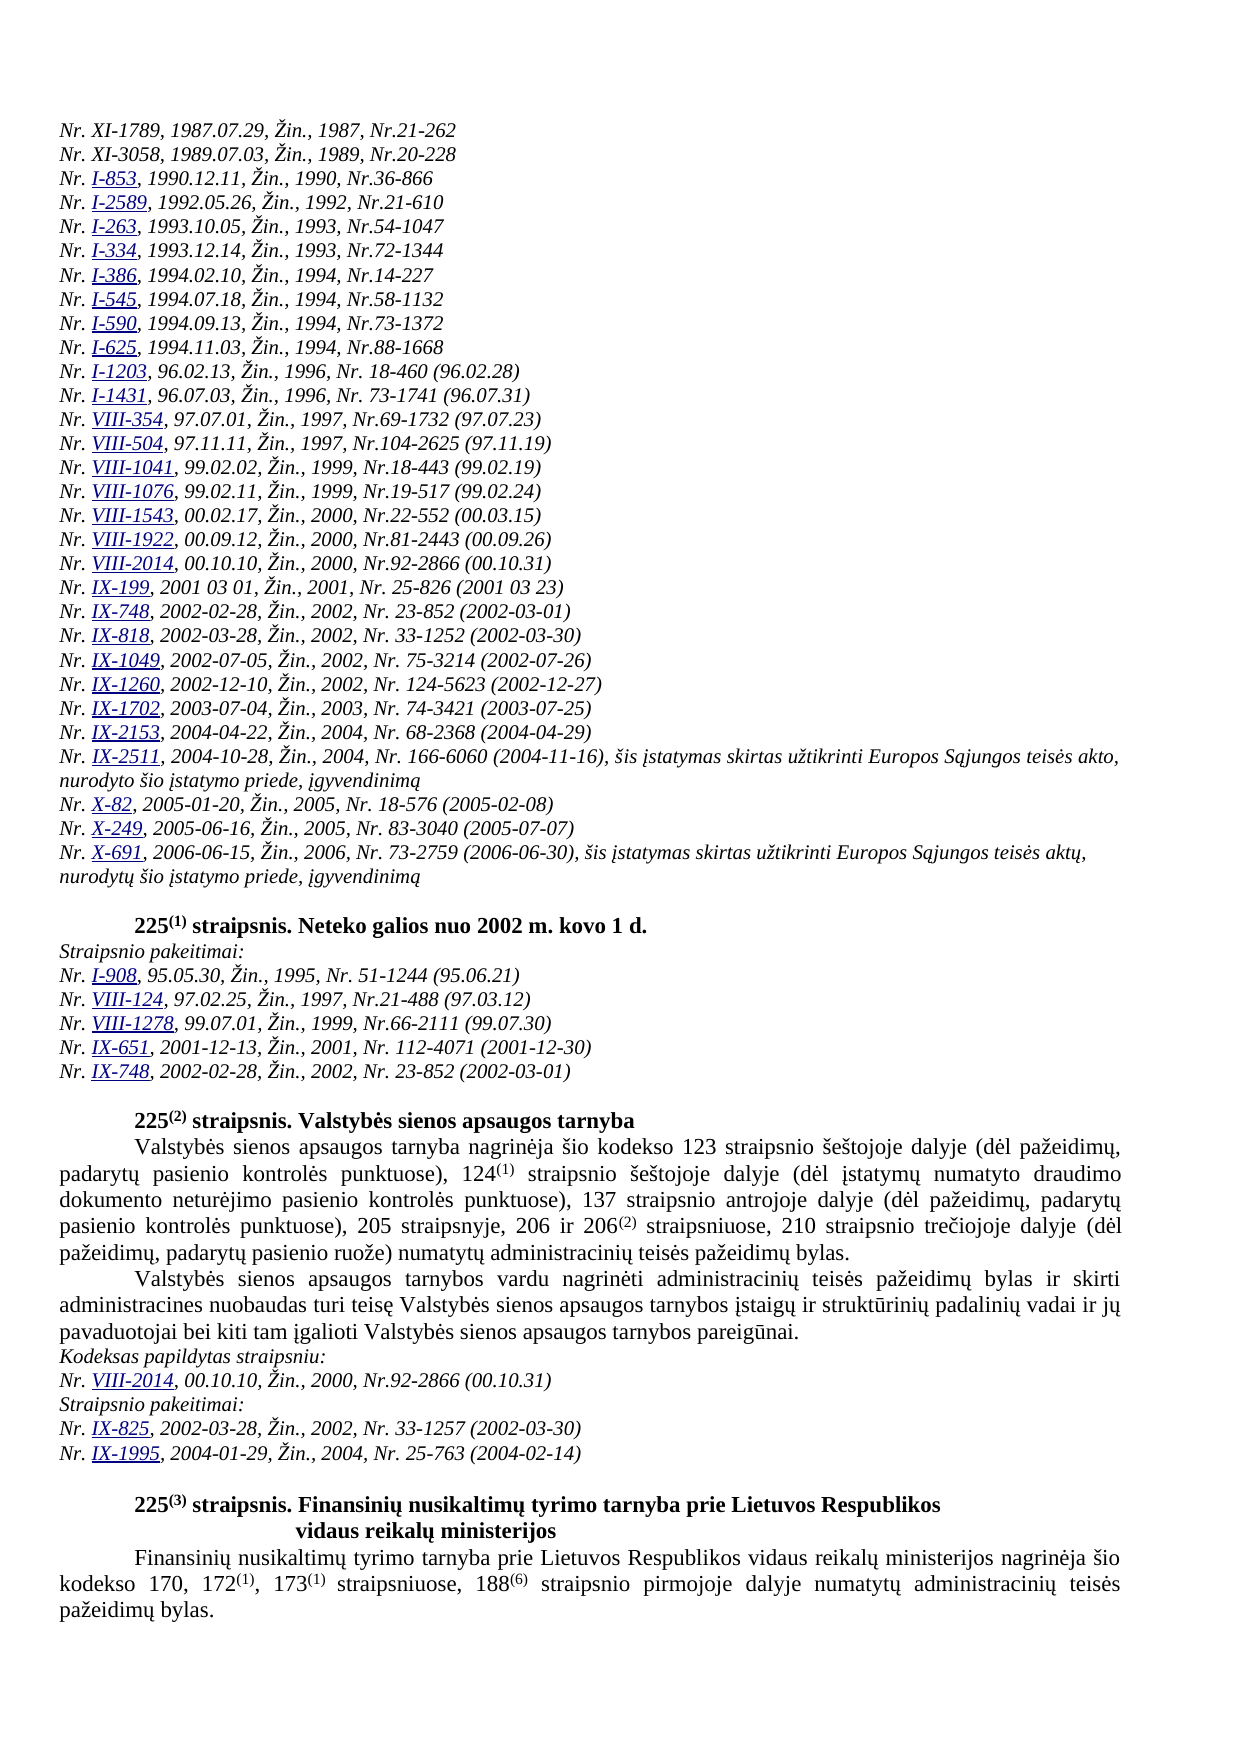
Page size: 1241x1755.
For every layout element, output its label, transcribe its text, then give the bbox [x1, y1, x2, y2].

text Nr. I-853, 1990.12.11, Žin., 1990, Nr.36-866 [59, 166, 1122, 190]
text Nr. VIII-2014, 00.10.10, Žin., 2000, Nr.92-2866 (00.10.31) [59, 551, 1122, 575]
text Straipsnio pakeitimai: [59, 938, 1122, 963]
text Finansinių nusikaltimų tyrimo tarnyba prie Lietuvos Respublikos vidaus reikalų ministerijos nagrinėja šio kodekso 170, 172(1), 173(1) straipsniuose, 188(6) straipsnio pirmojoje dalyje numatytų administracinių teisės pažeidimų bylas. [59, 1543, 1121, 1623]
text Nr. XI-3058, 1989.07.03, Žin., 1989, Nr.20-228 [59, 142, 1122, 166]
text Valstybės sienos apsaugos tarnyba nagrinėja šio kodekso 123 straipsnio šeštojoje dalyje (dėl pažeidimų, padarytų pasienio kontrolės punktuose), 124(1) straipsnio šeštojoje dalyje (dėl įstatymų numatyto draudimo dokumento neturėjimo pasienio kontrolės punktuose), 137 straipsnio antrojoje dalyje (dėl pažeidimų, padarytų pasienio kontrolės punktuose), 205 straipsnyje, 206 ir 206(2) straipsniuose, 210 straipsnio trečiojoje dalyje (dėl pažeidimų, padarytų pasienio ruože) numatytų administracinių teisės pažeidimų bylas. [59, 1133, 1122, 1265]
text Nr. IX-1702, 2003-07-04, Žin., 2003, Nr. 74-3421 (2003-07-25) [59, 696, 1122, 720]
text 225(3) straipsnis. Finansinių nusikaltimų tyrimo tarnyba prie Lietuvos Respublikos [134, 1491, 1121, 1517]
text Nr. I-2589, 1992.05.26, Žin., 1992, Nr.21-610 [59, 190, 1122, 214]
text Nr. VIII-1543, 00.02.17, Žin., 2000, Nr.22-552 (00.03.15) [59, 503, 1122, 527]
text Nr. VIII-2014, 00.10.10, Žin., 2000, Nr.92-2866 (00.10.31) [59, 1368, 1122, 1392]
text Nr. VIII-124, 97.02.25, Žin., 1997, Nr.21-488 (97.03.12) [59, 987, 1122, 1011]
text Nr. IX-2153, 2004-04-22, Žin., 2004, Nr. 68-2368 (2004-04-29) [59, 720, 1122, 744]
text Nr. XI-1789, 1987.07.29, Žin., 1987, Nr.21-262 [59, 118, 1122, 142]
text Nr. IX-199, 2001 03 01, Žin., 2001, Nr. 25-826 (2001 03 23) [59, 575, 1122, 599]
text Nr. IX-651, 2001-12-13, Žin., 2001, Nr. 112-4071 (2001-12-30) [59, 1035, 1122, 1059]
text Nr. X-249, 2005-06-16, Žin., 2005, Nr. 83-3040 (2005-07-07) [59, 816, 1122, 840]
text Nr. X-691, 2006-06-15, Žin., 2006, Nr. 73-2759 (2006-06-30), šis įstatymas skirtas užtikrinti Europos Sąjungos teisės aktų, nurodytų šio įstatymo priede, įgyvendinimą [59, 840, 1122, 888]
text Nr. I-908, 95.05.30, Žin., 1995, Nr. 51-1244 (95.06.21) [59, 963, 1122, 987]
text Nr. IX-2511, 2004-10-28, Žin., 2004, Nr. 166-6060 (2004-11-16), šis įstatymas skirtas užtikrinti Europos Sąjungos teisės akto, nurodyto šio įstatymo priede, įgyvendinimą [59, 744, 1122, 792]
text Nr. I-386, 1994.02.10, Žin., 1994, Nr.14-227 [59, 262, 1122, 287]
text Nr. I-590, 1994.09.13, Žin., 1994, Nr.73-1372 [59, 311, 1122, 335]
text Nr. IX-825, 2002-03-28, Žin., 2002, Nr. 33-1257 (2002-03-30) [59, 1416, 1122, 1440]
text Valstybės sienos apsaugos tarnybos vardu nagrinėti administracinių teisės pažeidimų bylas ir skirti administracines nuobaudas turi teisę Valstybės sienos apsaugos tarnybos įstaigų ir struktūrinių padalinių vadai ir jų pavaduotojai bei kiti tam įgalioti Valstybės sienos apsaugos tarnybos pareigūnai. [59, 1265, 1122, 1344]
text 225(2) straipsnis. Valstybės sienos apsaugos tarnyba [59, 1107, 1122, 1133]
text Nr. VIII-354, 97.07.01, Žin., 1997, Nr.69-1732 (97.07.23) [59, 407, 1122, 431]
text Kodeksas papildytas straipsniu: [59, 1344, 1122, 1368]
text Nr. VIII-504, 97.11.11, Žin., 1997, Nr.104-2625 (97.11.19) [59, 431, 1122, 455]
text Nr. I-334, 1993.12.14, Žin., 1993, Nr.72-1344 [59, 238, 1122, 262]
text Nr. X-82, 2005-01-20, Žin., 2005, Nr. 18-576 (2005-02-08) [59, 792, 1122, 816]
text Nr. VIII-1922, 00.09.12, Žin., 2000, Nr.81-2443 (00.09.26) [59, 527, 1122, 551]
text Nr. IX-1049, 2002-07-05, Žin., 2002, Nr. 75-3214 (2002-07-26) [59, 647, 1122, 672]
text Nr. IX-818, 2002-03-28, Žin., 2002, Nr. 33-1252 (2002-03-30) [59, 623, 1122, 647]
text Nr. IX-748, 2002-02-28, Žin., 2002, Nr. 23-852 (2002-03-01) [59, 599, 1122, 623]
text Nr. IX-1260, 2002-12-10, Žin., 2002, Nr. 124-5623 (2002-12-27) [59, 672, 1122, 696]
text Nr. VIII-1278, 99.07.01, Žin., 1999, Nr.66-2111 (99.07.30) [59, 1011, 1122, 1035]
text Straipsnio pakeitimai: [59, 1392, 1122, 1416]
text Nr. IX-1995, 2004-01-29, Žin., 2004, Nr. 25-763 (2004-02-14) [59, 1440, 1122, 1464]
text Nr. VIII-1076, 99.02.11, Žin., 1999, Nr.19-517 (99.02.24) [59, 479, 1122, 503]
text Nr. I-545, 1994.07.18, Žin., 1994, Nr.58-1132 [59, 287, 1122, 311]
text Nr. IX-748, 2002-02-28, Žin., 2002, Nr. 23-852 (2002-03-01) [59, 1059, 1122, 1083]
text vidaus reikalų ministerijos [295, 1517, 1121, 1543]
text Nr. I-1431, 96.07.03, Žin., 1996, Nr. 73-1741 (96.07.31) [59, 383, 1122, 407]
text Nr. I-263, 1993.10.05, Žin., 1993, Nr.54-1047 [59, 214, 1122, 238]
text Nr. I-1203, 96.02.13, Žin., 1996, Nr. 18-460 (96.02.28) [59, 359, 1122, 383]
text 225(1) straipsnis. Neteko galios nuo 2002 m. kovo 1 d. [59, 912, 1122, 938]
text Nr. I-625, 1994.11.03, Žin., 1994, Nr.88-1668 [59, 335, 1122, 359]
text Nr. VIII-1041, 99.02.02, Žin., 1999, Nr.18-443 (99.02.19) [59, 455, 1122, 479]
